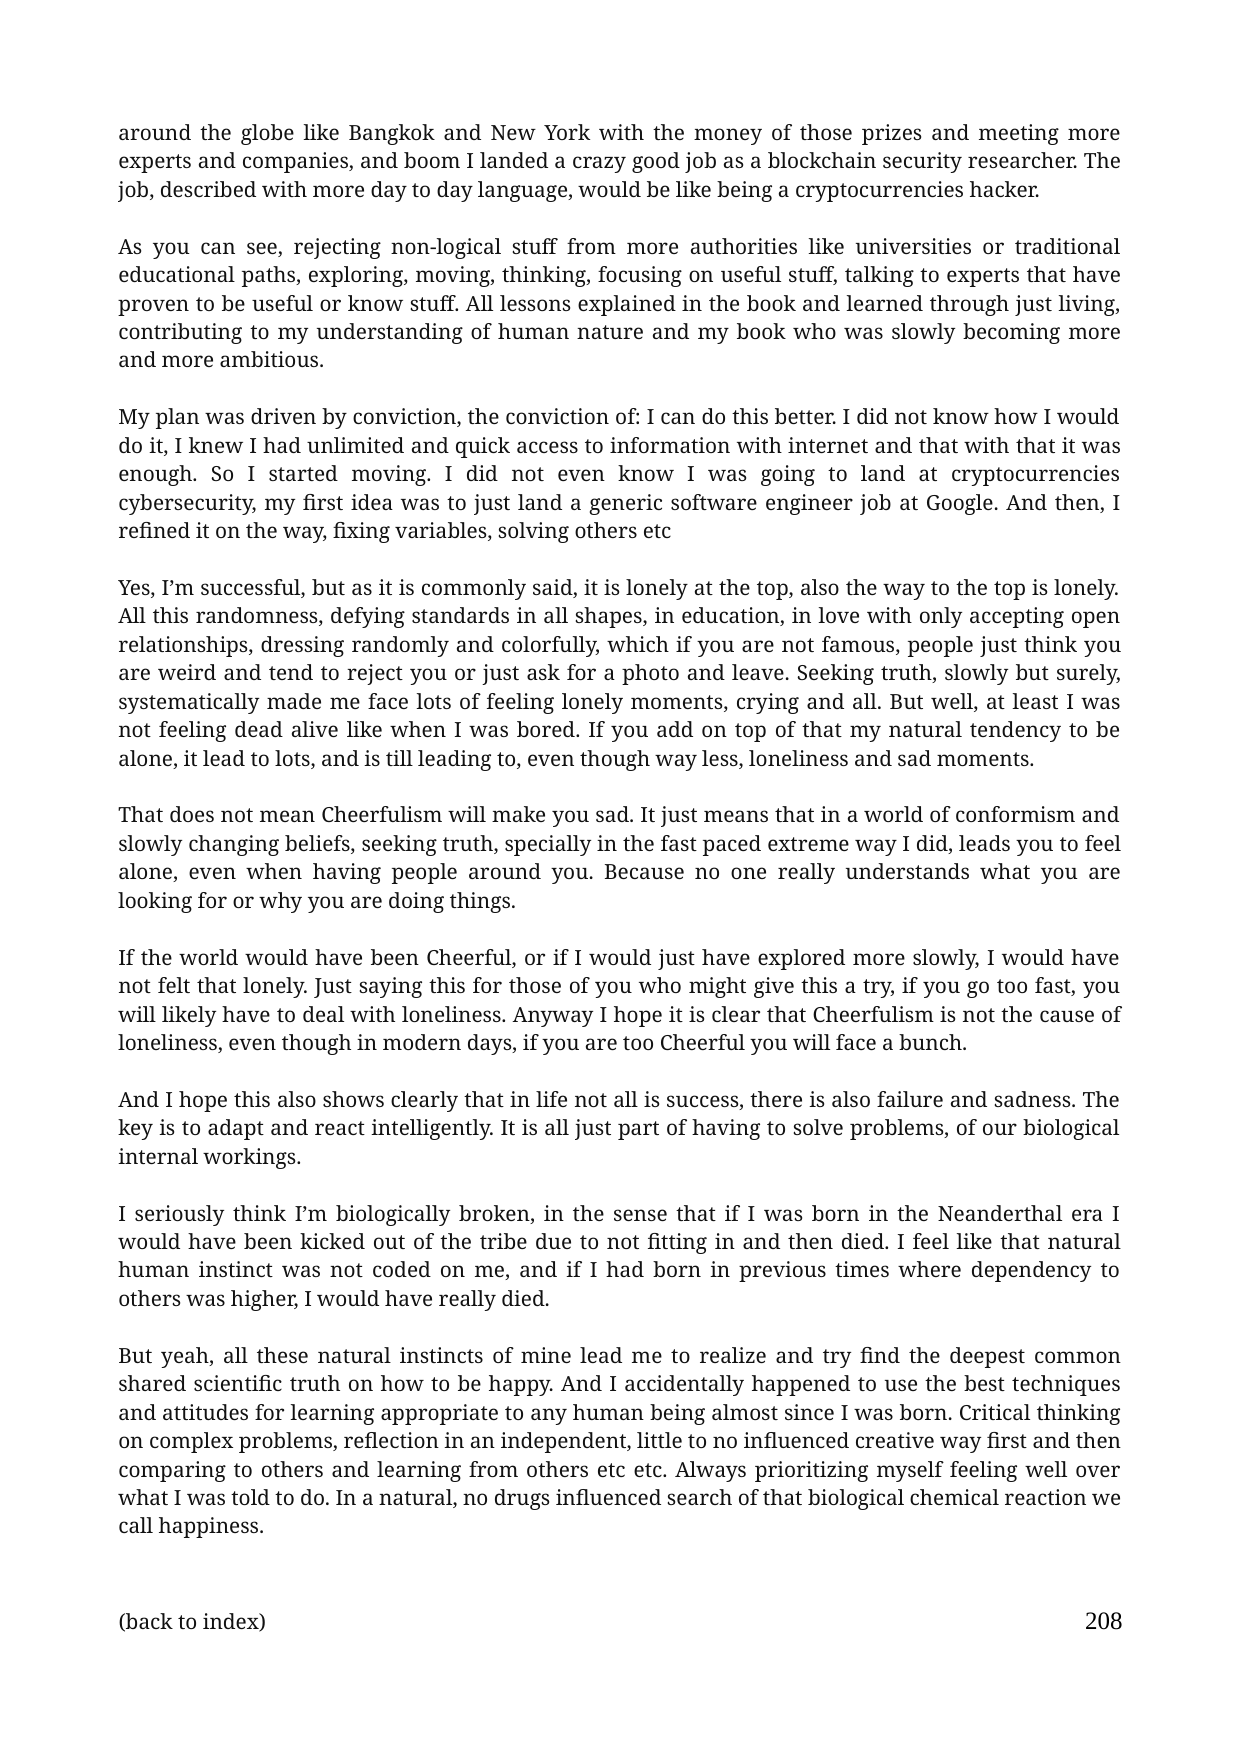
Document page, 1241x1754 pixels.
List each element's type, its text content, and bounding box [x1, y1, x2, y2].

text around the globe like Bangkok and New York with the money of those prizes and meeting more experts and companies, and boom I landed a crazy good job as a blockchain security researcher. The job, described with more day to day language, would be like being a cryptocurrencies hacker. [118, 118, 1122, 203]
text As you can see, rejecting non-logical stuff from more authorities like universities or traditional educational paths, exploring, moving, thinking, focusing on useful stuff, talking to experts that have proven to be useful or know stuff. All lessons explained in the book and learned through just living, contributing to my understanding of human nature and my book who was slowly becoming more and more ambitious. [118, 232, 1122, 374]
text But yeah, all these natural instincts of mine lead me to realize and try find the deepest common shared scientific truth on how to be happy. And I accidentally happened to use the best techniques and attitudes for learning appropriate to any human being almost since I was born. Critical thinking on complex problems, reflection in an independent, little to no influenced creative way first and then comparing to others and learning from others etc etc. Always prioritizing myself feeling well over what I was told to do. In a natural, no drugs influenced search of that biological chemical reaction we call happiness. [118, 1341, 1122, 1540]
text If the world would have been Cheerful, or if I would just have explored more slowly, I would have not felt that lonely. Just saying this for those of you who might give this a try, if you go too fast, you will likely have to deal with loneliness. Anyway I hope it is clear that Cheerfulism is not the cause of loneliness, even though in modern days, if you are too Cheerful you will face a bunch. [118, 943, 1122, 1057]
text And I hope this also shows clearly that in life not all is success, there is also failure and sadness. The key is to adapt and react intelligently. It is all just part of having to solve problems, of our biological internal workings. [118, 1085, 1122, 1170]
text That does not mean Cheerfulism will make you sad. It just means that in a world of conformism and slowly changing beliefs, seeking truth, specially in the fast paced extreme way I did, leads you to feel alone, even when having people around you. Because no one really understands what you are looking for or why you are doing things. [118, 801, 1122, 914]
text Yes, I’m successful, but as it is commonly said, it is lonely at the top, also the way to the top is lonely. All this randomness, defying standards in all shapes, in education, in love with only accepting open relationships, dressing randomly and colorfully, which if you are not famous, people just think you are weird and tend to reject you or just ask for a photo and leave. Seeking truth, slowly but surely, systematically made me face lots of feeling lonely moments, crying and all. But well, at least I was not feeling dead alive like when I was bored. If you add on top of that my natural tendency to be alone, it lead to lots, and is till leading to, even though way less, loneliness and sad moments. [118, 573, 1122, 772]
text My plan was driven by conviction, the conviction of: I can do this better. I did not know how I would do it, I knew I had unlimited and quick access to information with internet and that with that it was enough. So I started moving. I did not even know I was going to land at cryptocurrencies cybersecurity, my first idea was to just land a generic software engineer job at Google. And then, I refined it on the way, fixing variables, solving others etc [118, 402, 1122, 545]
text I seriously think I’m biologically broken, in the sense that if I was born in the Neanderthal era I would have been kicked out of the tribe due to not fitting in and then died. I feel like that natural human instinct was not coded on me, and if I had born in previous times where dependency to others was higher, I would have really died. [118, 1199, 1122, 1312]
